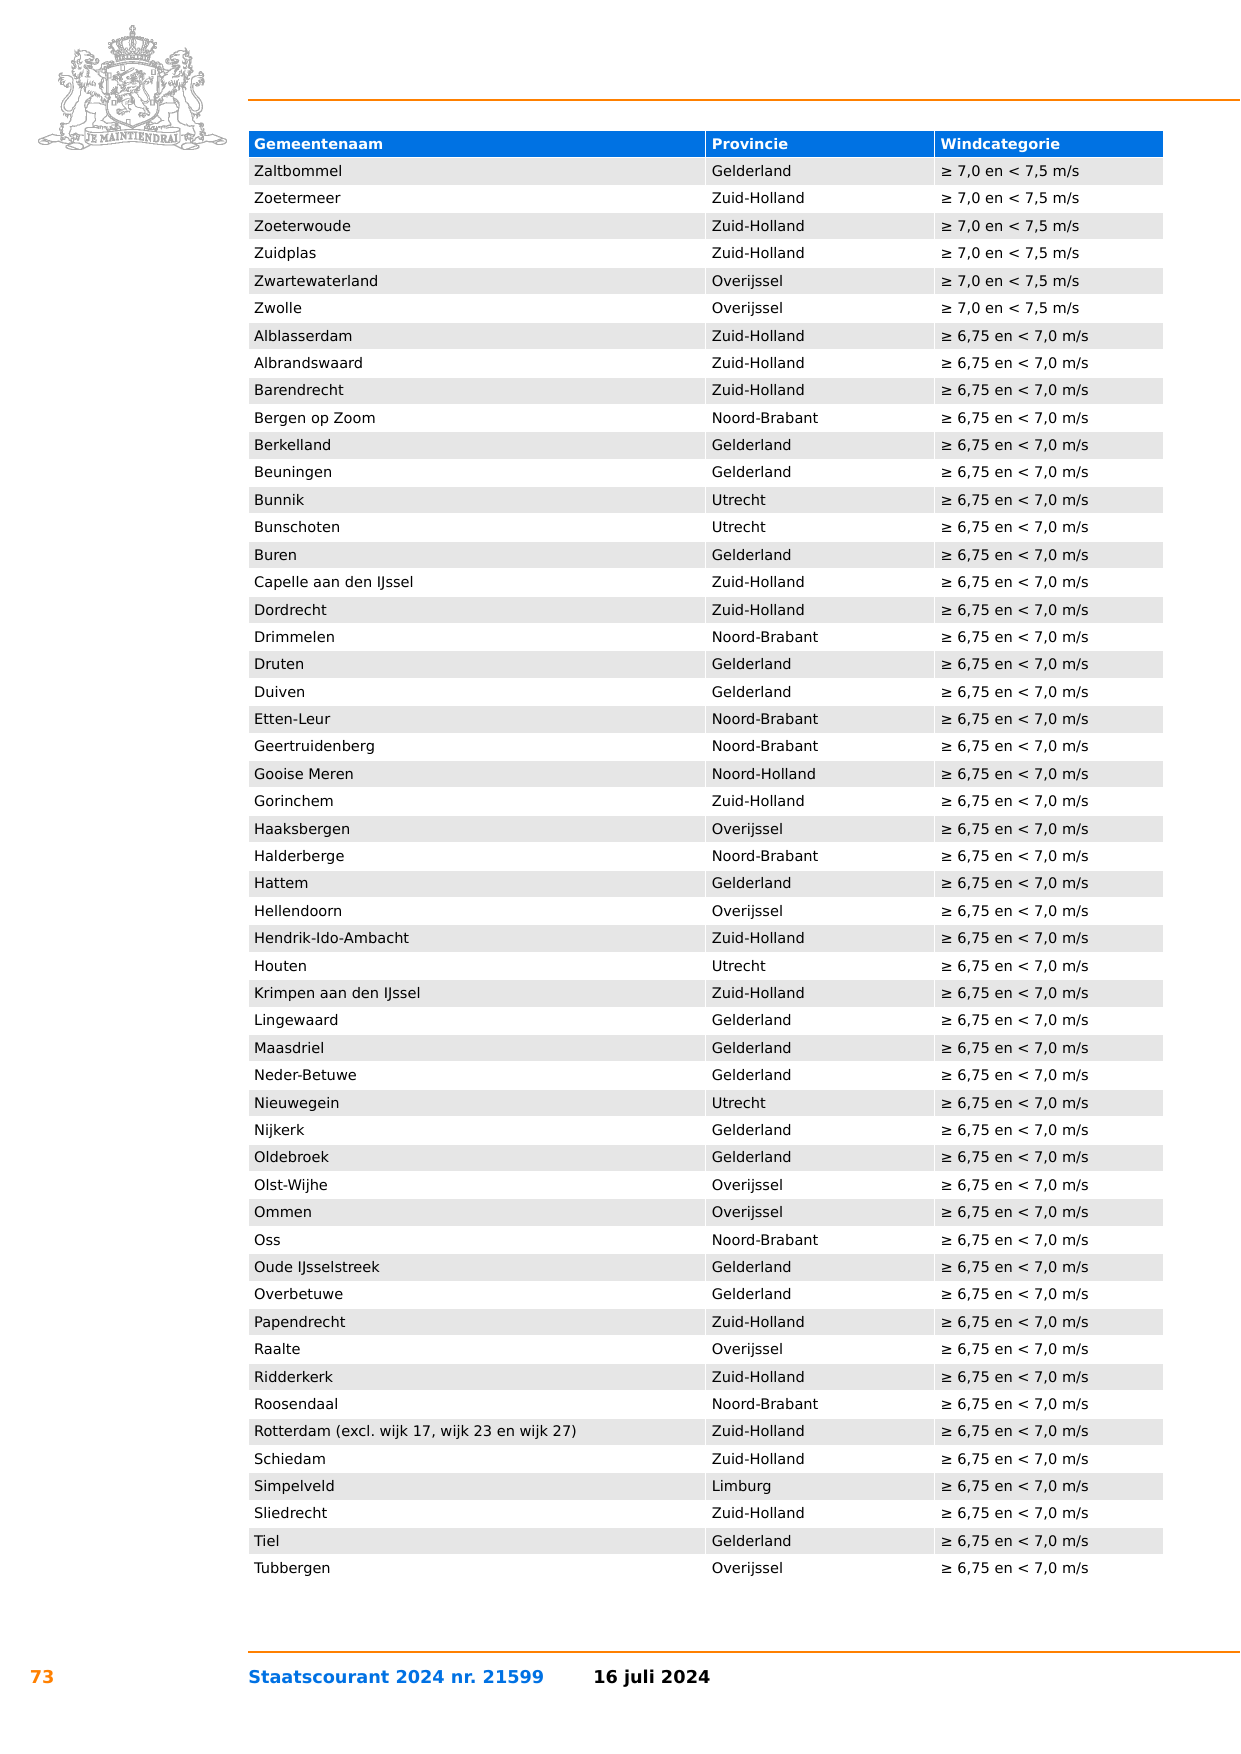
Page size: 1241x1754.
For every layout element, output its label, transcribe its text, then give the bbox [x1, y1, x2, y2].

table_header Gemeentenaam [249, 131, 705, 157]
table_cell Overijssel [706, 1556, 934, 1582]
picture [38, 25, 227, 150]
table_cell Utrecht [706, 1090, 934, 1116]
table_cell Beuningen [249, 460, 705, 486]
table_cell ≥ 6,75 en < 7,0 m/s [935, 734, 1163, 760]
table_cell ≥ 6,75 en < 7,0 m/s [935, 542, 1163, 568]
table_cell Utrecht [706, 515, 934, 541]
table_cell Gelderland [706, 1145, 934, 1171]
table_cell Bunschoten [249, 515, 705, 541]
table_cell Nijkerk [249, 1117, 705, 1143]
table_cell ≥ 6,75 en < 7,0 m/s [935, 871, 1163, 897]
table_cell Duiven [249, 679, 705, 705]
table_cell Gelderland [706, 651, 934, 678]
table_cell Zuid-Holland [706, 789, 934, 815]
table_cell ≥ 6,75 en < 7,0 m/s [935, 1309, 1163, 1335]
table_cell ≥ 6,75 en < 7,0 m/s [935, 1528, 1163, 1554]
table_cell Zoetermeer [249, 186, 705, 212]
table_cell Ommen [249, 1199, 705, 1226]
table_cell Zuid-Holland [706, 1501, 934, 1527]
table_cell Albrandswaard [249, 350, 705, 376]
table_cell Druten [249, 651, 705, 678]
table_cell Neder-Betuwe [249, 1063, 705, 1089]
table_cell Noord-Brabant [706, 734, 934, 760]
table_cell Gelderland [706, 679, 934, 705]
table_cell Zuid-Holland [706, 378, 934, 404]
table_cell Gorinchem [249, 789, 705, 815]
table_cell Zoeterwoude [249, 213, 705, 239]
table_cell Overijssel [706, 1172, 934, 1198]
table_cell ≥ 6,75 en < 7,0 m/s [935, 378, 1163, 404]
table_cell Zuid-Holland [706, 597, 934, 623]
table_cell Bergen op Zoom [249, 405, 705, 431]
table_cell ≥ 7,0 en < 7,5 m/s [935, 295, 1163, 322]
table_cell Zuid-Holland [706, 569, 934, 596]
table_cell Noord-Brabant [706, 1227, 934, 1253]
table_cell Geertruidenberg [249, 734, 705, 760]
table_cell ≥ 6,75 en < 7,0 m/s [935, 1035, 1163, 1061]
table_cell ≥ 6,75 en < 7,0 m/s [935, 569, 1163, 596]
table_cell Zuid-Holland [706, 925, 934, 952]
table_cell Krimpen aan den IJssel [249, 980, 705, 1007]
table_cell Olst-Wijhe [249, 1172, 705, 1198]
table_cell ≥ 6,75 en < 7,0 m/s [935, 1364, 1163, 1390]
table_cell ≥ 7,0 en < 7,5 m/s [935, 213, 1163, 239]
table_cell Sliedrecht [249, 1501, 705, 1527]
table_cell ≥ 6,75 en < 7,0 m/s [935, 487, 1163, 513]
table_cell Limburg [706, 1473, 934, 1500]
table_cell Gelderland [706, 1035, 934, 1061]
table_cell Noord-Brabant [706, 843, 934, 869]
table_cell Oude IJsselstreek [249, 1254, 705, 1281]
table_cell ≥ 6,75 en < 7,0 m/s [935, 1199, 1163, 1226]
table_cell ≥ 6,75 en < 7,0 m/s [935, 953, 1163, 979]
table_cell ≥ 6,75 en < 7,0 m/s [935, 1172, 1163, 1198]
table_cell Haaksbergen [249, 816, 705, 842]
table_cell Ridderkerk [249, 1364, 705, 1390]
table_cell Roosendaal [249, 1391, 705, 1417]
table_cell ≥ 6,75 en < 7,0 m/s [935, 1501, 1163, 1527]
table_cell ≥ 6,75 en < 7,0 m/s [935, 1117, 1163, 1143]
table_cell ≥ 7,0 en < 7,5 m/s [935, 268, 1163, 294]
table_cell ≥ 6,75 en < 7,0 m/s [935, 1391, 1163, 1417]
table_cell Overbetuwe [249, 1282, 705, 1308]
table_cell Zuidplas [249, 241, 705, 267]
table_cell Etten-Leur [249, 706, 705, 733]
table_cell Zuid-Holland [706, 350, 934, 376]
table_cell Maasdriel [249, 1035, 705, 1061]
table_cell Overijssel [706, 268, 934, 294]
table_cell Noord-Brabant [706, 1391, 934, 1417]
table_cell Drimmelen [249, 624, 705, 650]
table_cell Gooise Meren [249, 761, 705, 787]
table_cell Zuid-Holland [706, 323, 934, 349]
table_cell Zuid-Holland [706, 1446, 934, 1472]
table_cell Noord-Brabant [706, 624, 934, 650]
table_cell ≥ 6,75 en < 7,0 m/s [935, 651, 1163, 678]
table_cell Gelderland [706, 1528, 934, 1554]
table_cell ≥ 6,75 en < 7,0 m/s [935, 1145, 1163, 1171]
table_cell Rotterdam (excl. wijk 17, wijk 23 en wijk 27) [249, 1419, 705, 1445]
table_cell ≥ 7,0 en < 7,5 m/s [935, 241, 1163, 267]
table_cell Dordrecht [249, 597, 705, 623]
table_cell Raalte [249, 1336, 705, 1363]
table_cell Gelderland [706, 1008, 934, 1034]
table_cell ≥ 6,75 en < 7,0 m/s [935, 432, 1163, 459]
table_cell ≥ 6,75 en < 7,0 m/s [935, 597, 1163, 623]
table_cell ≥ 6,75 en < 7,0 m/s [935, 761, 1163, 787]
table_cell Buren [249, 542, 705, 568]
table_cell Overijssel [706, 1336, 934, 1363]
table_cell Overijssel [706, 816, 934, 842]
table_cell Gelderland [706, 1063, 934, 1089]
table_cell ≥ 7,0 en < 7,5 m/s [935, 158, 1163, 185]
table_cell Houten [249, 953, 705, 979]
table_cell ≥ 6,75 en < 7,0 m/s [935, 679, 1163, 705]
table_cell Noord-Brabant [706, 706, 934, 733]
table_cell ≥ 6,75 en < 7,0 m/s [935, 1282, 1163, 1308]
table_cell Lingewaard [249, 1008, 705, 1034]
table_cell ≥ 6,75 en < 7,0 m/s [935, 925, 1163, 952]
table_cell Papendrecht [249, 1309, 705, 1335]
table_cell ≥ 6,75 en < 7,0 m/s [935, 1446, 1163, 1472]
table_cell ≥ 6,75 en < 7,0 m/s [935, 1063, 1163, 1089]
table_cell Gelderland [706, 871, 934, 897]
table_cell ≥ 6,75 en < 7,0 m/s [935, 1336, 1163, 1363]
table_cell Overijssel [706, 1199, 934, 1226]
table_cell Gelderland [706, 432, 934, 459]
table_cell Zuid-Holland [706, 1309, 934, 1335]
table_cell Tubbergen [249, 1556, 705, 1582]
table_cell Zuid-Holland [706, 213, 934, 239]
table_cell Zuid-Holland [706, 1364, 934, 1390]
table_cell Zuid-Holland [706, 1419, 934, 1445]
table_cell ≥ 6,75 en < 7,0 m/s [935, 1090, 1163, 1116]
table_cell Barendrecht [249, 378, 705, 404]
table_cell Noord-Brabant [706, 405, 934, 431]
table_cell ≥ 6,75 en < 7,0 m/s [935, 1473, 1163, 1500]
table_cell ≥ 6,75 en < 7,0 m/s [935, 1419, 1163, 1445]
table_cell Hendrik-Ido-Ambacht [249, 925, 705, 952]
table_cell Zuid-Holland [706, 241, 934, 267]
table_cell Tiel [249, 1528, 705, 1554]
table_cell Capelle aan den IJssel [249, 569, 705, 596]
table_cell ≥ 6,75 en < 7,0 m/s [935, 624, 1163, 650]
table_cell Utrecht [706, 953, 934, 979]
table_cell Hellendoorn [249, 898, 705, 924]
table_cell Overijssel [706, 898, 934, 924]
table_cell ≥ 6,75 en < 7,0 m/s [935, 980, 1163, 1007]
table_cell Halderberge [249, 843, 705, 869]
table_cell Zwolle [249, 295, 705, 322]
table_cell ≥ 6,75 en < 7,0 m/s [935, 1556, 1163, 1582]
table_cell ≥ 6,75 en < 7,0 m/s [935, 350, 1163, 376]
table_cell Schiedam [249, 1446, 705, 1472]
table_cell ≥ 6,75 en < 7,0 m/s [935, 843, 1163, 869]
table_cell ≥ 6,75 en < 7,0 m/s [935, 405, 1163, 431]
table_cell Alblasserdam [249, 323, 705, 349]
table_header Windcategorie [935, 131, 1163, 157]
table_cell Hattem [249, 871, 705, 897]
table_cell ≥ 6,75 en < 7,0 m/s [935, 460, 1163, 486]
table_cell ≥ 6,75 en < 7,0 m/s [935, 1254, 1163, 1281]
table_cell Gelderland [706, 1254, 934, 1281]
table_cell Gelderland [706, 542, 934, 568]
table_cell Nieuwegein [249, 1090, 705, 1116]
table_cell Zwartewaterland [249, 268, 705, 294]
table_cell Zuid-Holland [706, 186, 934, 212]
table_cell Gelderland [706, 1282, 934, 1308]
table_cell ≥ 6,75 en < 7,0 m/s [935, 706, 1163, 733]
table_cell Noord-Holland [706, 761, 934, 787]
table_cell ≥ 7,0 en < 7,5 m/s [935, 186, 1163, 212]
table_cell Bunnik [249, 487, 705, 513]
table_cell Zuid-Holland [706, 980, 934, 1007]
table_cell Gelderland [706, 1117, 934, 1143]
table_cell ≥ 6,75 en < 7,0 m/s [935, 898, 1163, 924]
table_cell Gelderland [706, 158, 934, 185]
table_cell Simpelveld [249, 1473, 705, 1500]
table_cell Oss [249, 1227, 705, 1253]
table_cell ≥ 6,75 en < 7,0 m/s [935, 323, 1163, 349]
table_cell ≥ 6,75 en < 7,0 m/s [935, 816, 1163, 842]
table_cell ≥ 6,75 en < 7,0 m/s [935, 1008, 1163, 1034]
table_header Provincie [706, 131, 934, 157]
table_cell Overijssel [706, 295, 934, 322]
table_cell Utrecht [706, 487, 934, 513]
table_cell Oldebroek [249, 1145, 705, 1171]
table_cell Gelderland [706, 460, 934, 486]
table_cell ≥ 6,75 en < 7,0 m/s [935, 789, 1163, 815]
table_cell ≥ 6,75 en < 7,0 m/s [935, 515, 1163, 541]
table_cell Zaltbommel [249, 158, 705, 185]
table_cell ≥ 6,75 en < 7,0 m/s [935, 1227, 1163, 1253]
table_cell Berkelland [249, 432, 705, 459]
